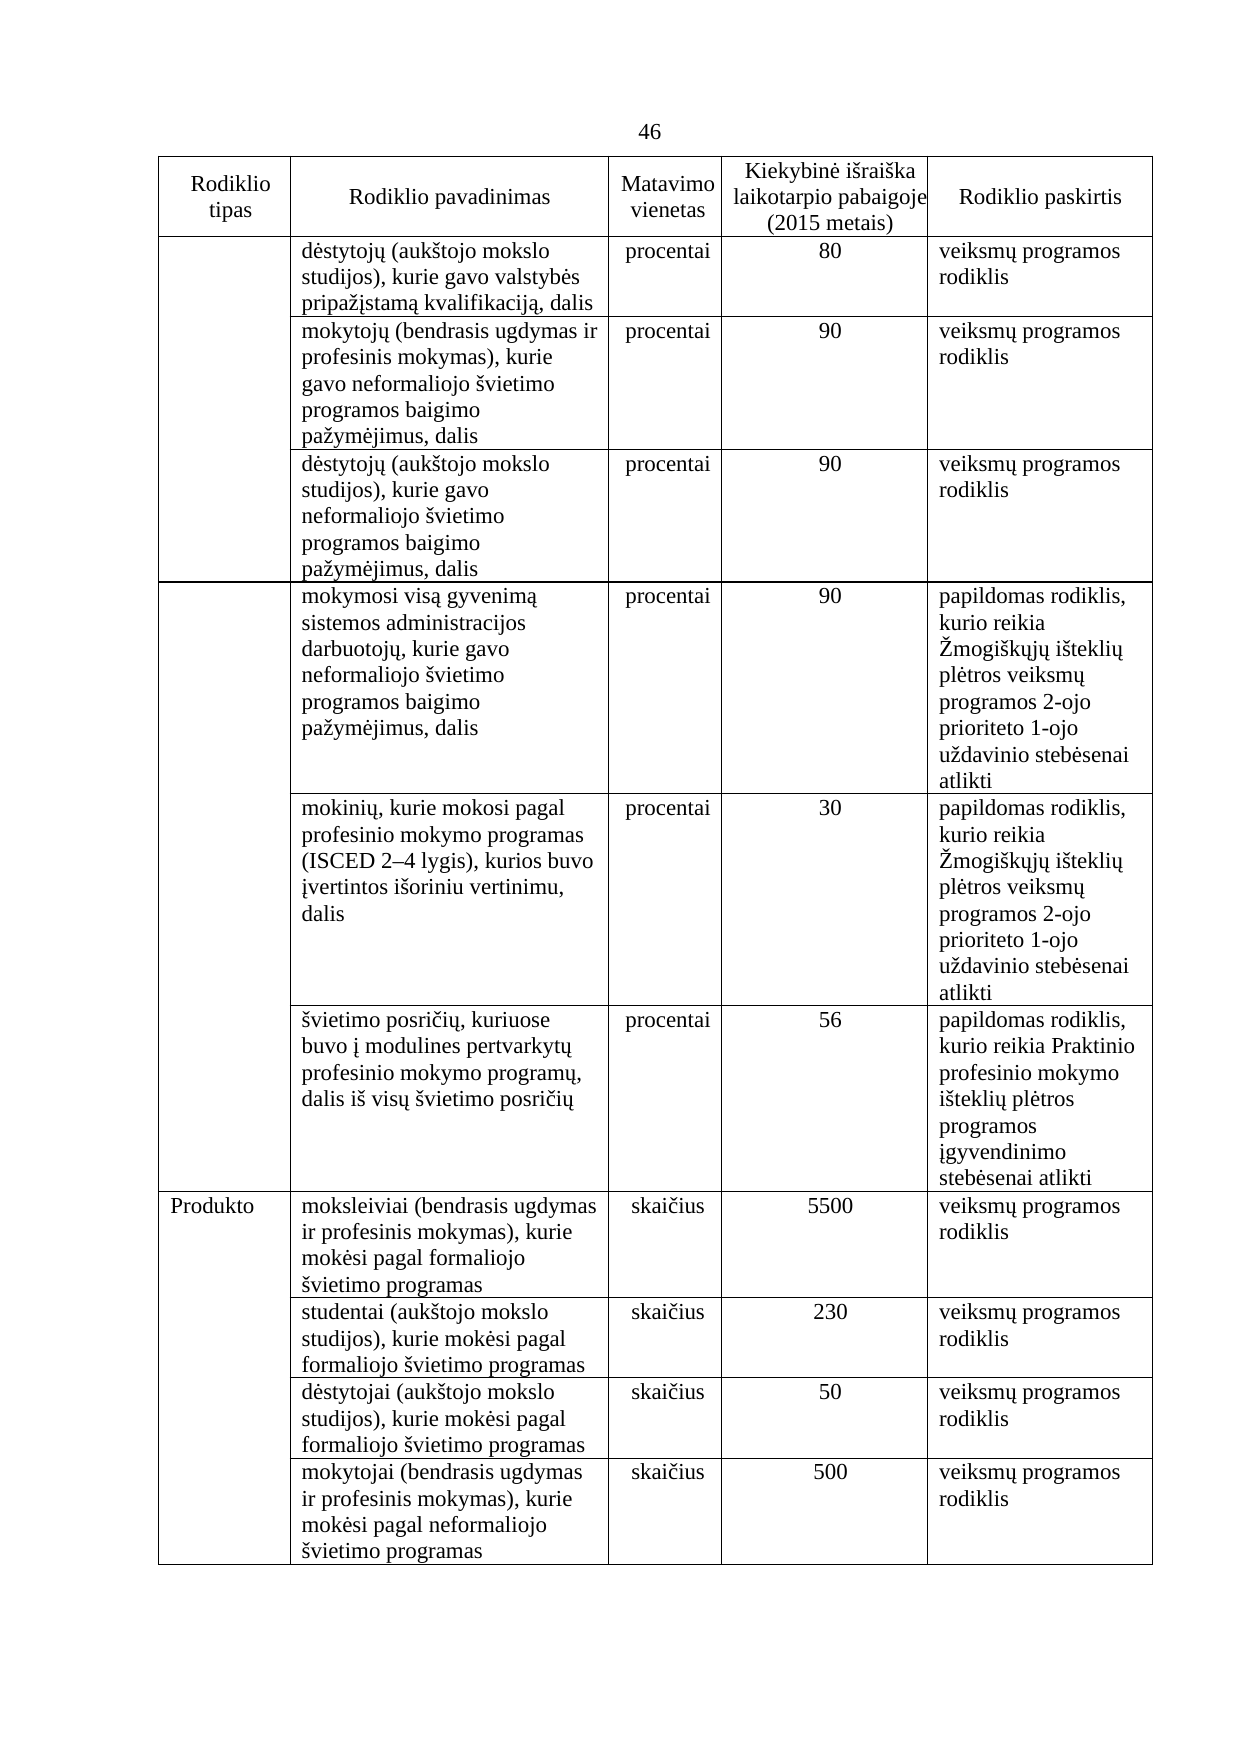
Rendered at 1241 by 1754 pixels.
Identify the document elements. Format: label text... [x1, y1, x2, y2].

table_cell [159, 583, 290, 1191]
table_cell [159, 237, 290, 449]
table_cell dėstytojų (aukštojo mokslo studijos), kurie gavo valstybės pripažįstamą kvalifikaciją, dalis [291, 237, 608, 316]
table_cell 230 [722, 1298, 927, 1377]
table_cell Produkto [159, 1192, 290, 1564]
table_cell švietimo posričių, kuriuose buvo į modulines pertvarkytų profesinio mokymo programų, dalis iš visų švietimo posričių [291, 1006, 608, 1191]
table_cell skaičius [609, 1192, 721, 1297]
table_cell papildomas rodiklis, kurio reikia Praktinio profesinio mokymo išteklių plėtros programos įgyvendinimo stebėsenai atlikti [928, 1006, 1152, 1191]
table_cell 90 [722, 583, 927, 793]
table_cell studentai (aukštojo mokslo studijos), kurie mokėsi pagal formaliojo švietimo programas [291, 1298, 608, 1377]
table_cell 500 [722, 1459, 927, 1564]
table_cell veiksmų programos rodiklis [928, 1459, 1152, 1564]
table_cell skaičius [609, 1298, 721, 1377]
table_cell dėstytojai (aukštojo mokslo studijos), kurie mokėsi pagal formaliojo švietimo programas [291, 1378, 608, 1457]
table_cell procentai [609, 450, 721, 581]
table_cell papildomas rodiklis, kurio reikia Žmogiškųjų išteklių plėtros veiksmų programos 2-ojo prioriteto 1-ojo uždavinio stebėsenai atlikti [928, 794, 1152, 1005]
table_cell mokinių, kurie mokosi pagal profesinio mokymo programas (ISCED 2–4 lygis), kurios buvo įvertintos išoriniu vertinimu, dalis [291, 794, 608, 1005]
table_cell veiksmų programos rodiklis [928, 1192, 1152, 1297]
table_cell 90 [722, 450, 927, 581]
table_cell skaičius [609, 1378, 721, 1457]
table_header Rodiklio paskirtis [928, 157, 1152, 236]
table_cell skaičius [609, 1459, 721, 1564]
table_header Kiekybinė išraiška laikotarpio pabaigoje (2015 metais) [722, 157, 927, 236]
table_cell dėstytojų (aukštojo mokslo studijos), kurie gavo neformaliojo švietimo programos baigimo pažymėjimus, dalis [291, 450, 608, 581]
table_cell 50 [722, 1378, 927, 1457]
table_cell procentai [609, 237, 721, 316]
table_header Matavimo vienetas [609, 157, 721, 236]
table_cell procentai [609, 794, 721, 1005]
table_cell mokymosi visą gyvenimą sistemos administracijos darbuotojų, kurie gavo neformaliojo švietimo programos baigimo pažymėjimus, dalis [291, 583, 608, 793]
table_cell mokytojų (bendrasis ugdymas ir profesinis mokymas), kurie gavo neformaliojo švietimo programos baigimo pažymėjimus, dalis [291, 317, 608, 449]
table_cell 30 [722, 794, 927, 1005]
table_cell [159, 449, 290, 581]
table_cell 90 [722, 317, 927, 449]
table_cell 5500 [722, 1192, 927, 1297]
table_cell moksleiviai (bendrasis ugdymas ir profesinis mokymas), kurie mokėsi pagal formaliojo švietimo programas [291, 1192, 608, 1297]
table_cell veiksmų programos rodiklis [928, 1378, 1152, 1457]
table_cell 56 [722, 1006, 927, 1191]
table_cell papildomas rodiklis, kurio reikia Žmogiškųjų išteklių plėtros veiksmų programos 2-ojo prioriteto 1-ojo uždavinio stebėsenai atlikti [928, 583, 1152, 793]
table_cell procentai [609, 583, 721, 793]
table_cell veiksmų programos rodiklis [928, 450, 1152, 581]
table_cell 80 [722, 237, 927, 316]
table_cell mokytojai (bendrasis ugdymas ir profesinis mokymas), kurie mokėsi pagal neformaliojo švietimo programas [291, 1459, 608, 1564]
table_cell procentai [609, 1006, 721, 1191]
table_cell veiksmų programos rodiklis [928, 317, 1152, 449]
table_cell procentai [609, 317, 721, 449]
table_header Rodiklio pavadinimas [291, 157, 608, 236]
table_header Rodiklio tipas [159, 157, 290, 236]
table_cell veiksmų programos rodiklis [928, 237, 1152, 316]
table_cell veiksmų programos rodiklis [928, 1298, 1152, 1377]
